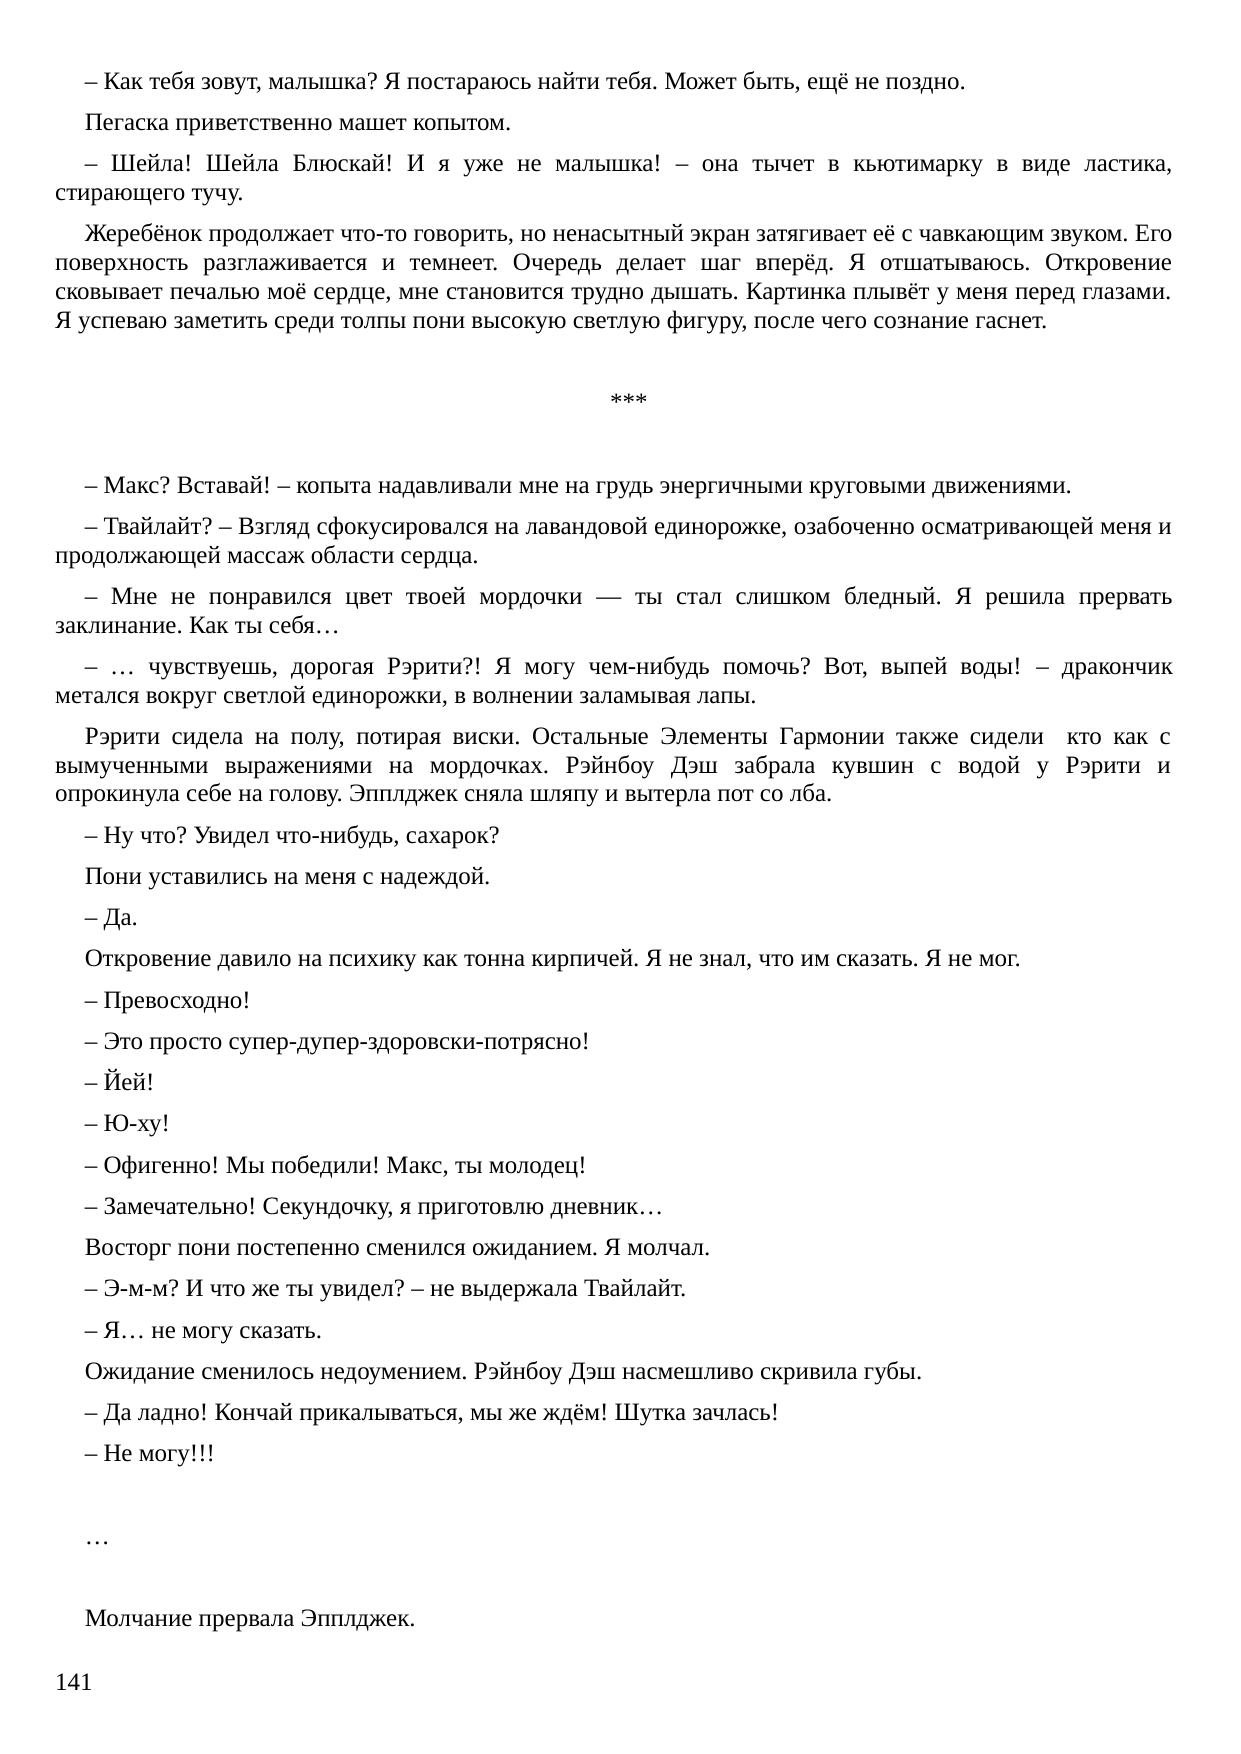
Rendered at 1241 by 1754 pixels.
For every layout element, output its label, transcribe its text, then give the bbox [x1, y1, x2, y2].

text Жеребёнок продолжает что-то говорить, но ненасытный экран затягивает её с чавкающим звуком. Его поверхность разглаживается и темнеет. Очередь делает шаг вперёд. Я отшатываюсь. Откровение сковывает печалью моё сердце, мне становится трудно дышать. Картинка плывёт у меня перед глазами. Я успеваю заметить среди толпы пони высокую светлую фигуру, после чего сознание гаснет. [55, 218, 1173, 333]
text – … чувствуешь, дорогая Рэрити?! Я могу чем-нибудь помочь? Вот, выпей воды! – дракончик метался вокруг светлой единорожки, в волнении заламывая лапы. [55, 651, 1173, 708]
text – Э-м-м? И что же ты увидел? – не выдержала Твайлайт. [55, 1273, 1173, 1302]
text – Да. [55, 902, 1173, 931]
text – Йей! [55, 1067, 1173, 1096]
text – Как тебя зовут, малышка? Я постараюсь найти тебя. Может быть, ещё не поздно. [55, 66, 1173, 95]
text – Твайлайт? – Взгляд сфокусировался на лавандовой единорожке, озабоченно осматривающей меня и продолжающей массаж области сердца. [55, 511, 1173, 568]
text Пони уставились на меня с надеждой. [55, 861, 1173, 890]
text – Да ладно! Кончай прикалываться, мы же ждём! Шутка зачлась! [55, 1397, 1173, 1426]
text – Это просто супер-дупер-здоровски-потрясно! [55, 1026, 1173, 1055]
text *** [55, 387, 1173, 416]
text – Я… не могу сказать. [55, 1315, 1173, 1343]
text Молчание прервала Эпплджек. [55, 1603, 1173, 1632]
text – Ю-ху! [55, 1108, 1173, 1137]
text … [55, 1521, 1173, 1550]
text Восторг пони постепенно сменился ожиданием. Я молчал. [55, 1232, 1173, 1261]
text Ожидание сменилось недоумением. Рэйнбоу Дэш насмешливо скривила губы. [55, 1356, 1173, 1385]
text Откровение давило на психику как тонна кирпичей. Я не знал, что им сказать. Я не мог. [55, 943, 1173, 972]
text – Мне не понравился цвет твоей мордочки — ты стал слишком бледный. Я решила прервать заклинание. Как ты себя… [55, 581, 1173, 638]
text – Замечательно! Секундочку, я приготовлю дневник… [55, 1191, 1173, 1220]
text – Превосходно! [55, 985, 1173, 1013]
text – Офигенно! Мы победили! Макс, ты молодец! [55, 1150, 1173, 1178]
text – Не могу!!! [55, 1438, 1173, 1467]
text Рэрити сидела на полу, потирая виски. Остальные Элементы Гармонии также сидели кто как с вымученными выражениями на мордочках. Рэйнбоу Дэш забрала кувшин с водой у Рэрити и опрокинула себе на голову. Эпплджек сняла шляпу и вытерла пот со лба. [55, 721, 1173, 807]
text – Шейла! Шейла Блюскай! И я уже не малышка! – она тычет в кьютимарку в виде ластика, стирающего тучу. [55, 148, 1173, 206]
text – Ну что? Увидел что-нибудь, сахарок? [55, 820, 1173, 848]
text Пегаска приветственно машет копытом. [55, 107, 1173, 136]
text – Макс? Вставай! – копыта надавливали мне на грудь энергичными круговыми движениями. [55, 470, 1173, 498]
